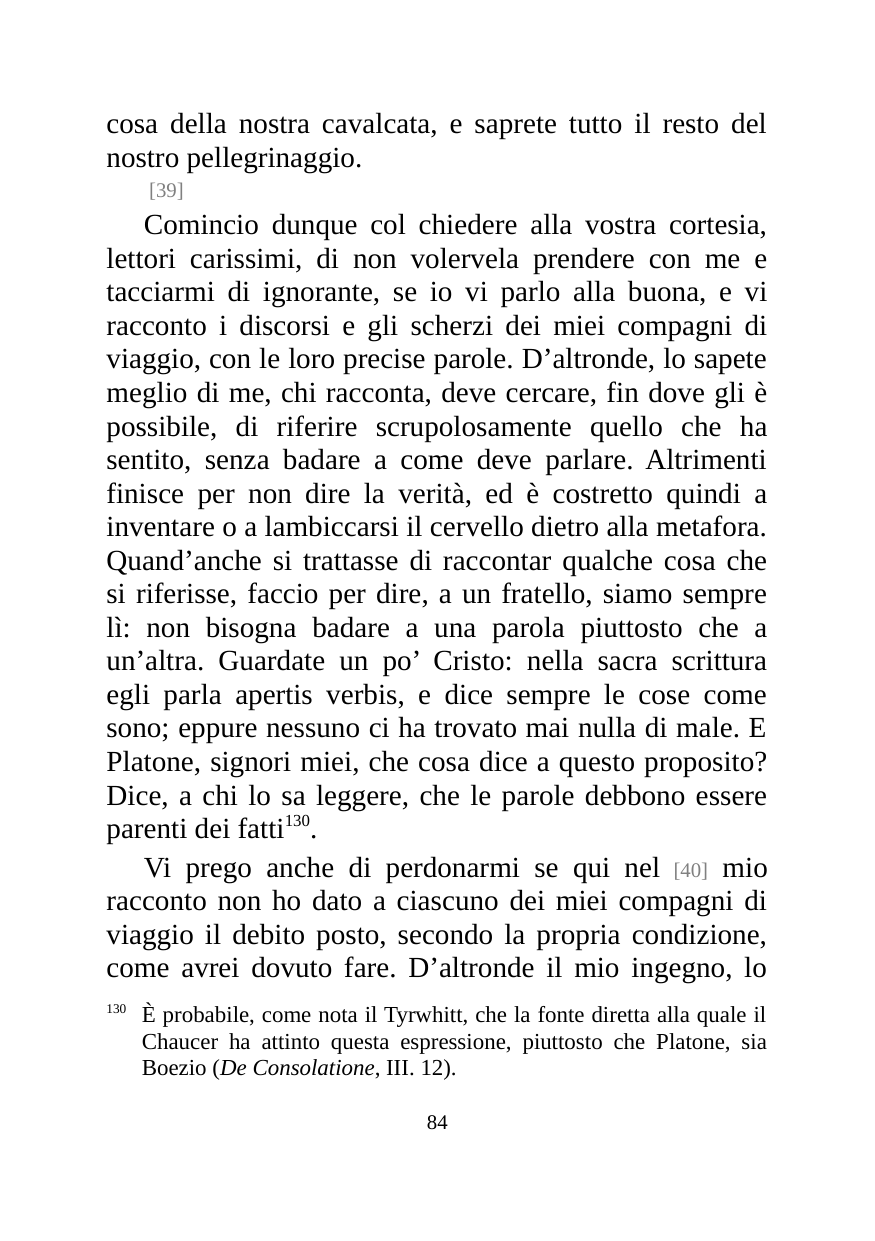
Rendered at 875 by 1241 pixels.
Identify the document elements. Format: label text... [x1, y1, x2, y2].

text [39] [106, 178, 768, 202]
text Comincio dunque col chiedere alla vostra cortesia, lettori carissimi, di non volervela prendere con me e tacciarmi di ignorante, se io vi parlo alla buona, e vi racconto i discorsi e gli scherzi dei miei compagni di viaggio, con le loro precise parole. D’altronde, lo sapete meglio di me, chi racconta, deve cercare, fin dove gli è possibile, di riferire scrupolosamente quello che ha sentito, senza badare a come deve parlare. Altrimenti finisce per non dire la verità, ed è costretto quindi a inventare o a lambiccarsi il cervello dietro alla metafora. Quand’anche si trattasse di raccontar qualche cosa che si riferisse, faccio per dire, a un fratello, siamo sempre lì: non bisogna badare a una parola piuttosto che a un’altra. Guardate un po’ Cristo: nella sacra scrittura egli parla apertis verbis, e dice sempre le cose come sono; eppure nessuno ci ha trovato mai nulla di male. E Platone, signori miei, che cosa dice a questo proposito? Dice, a chi lo sa leggere, che le parole debbono essere parenti dei fatti. [106, 207, 768, 845]
text Vi prego anche di perdonarmi se qui nel [40] mio racconto non ho dato a ciascuno dei miei compagni di viaggio il debito posto, secondo la propria condizione, come avrei dovuto fare. D’altronde il mio ingegno, lo [106, 850, 768, 984]
text cosa della nostra cavalcata, e saprete tutto il resto del nostro pellegrinaggio. [106, 106, 768, 173]
text È probabile, come nota il Tyrwhitt, che la fonte diretta alla quale il Chaucer ha attinto questa espressione, piuttosto che Platone, sia Boezio (De Consolatione, III. 12). [106, 1001, 768, 1080]
